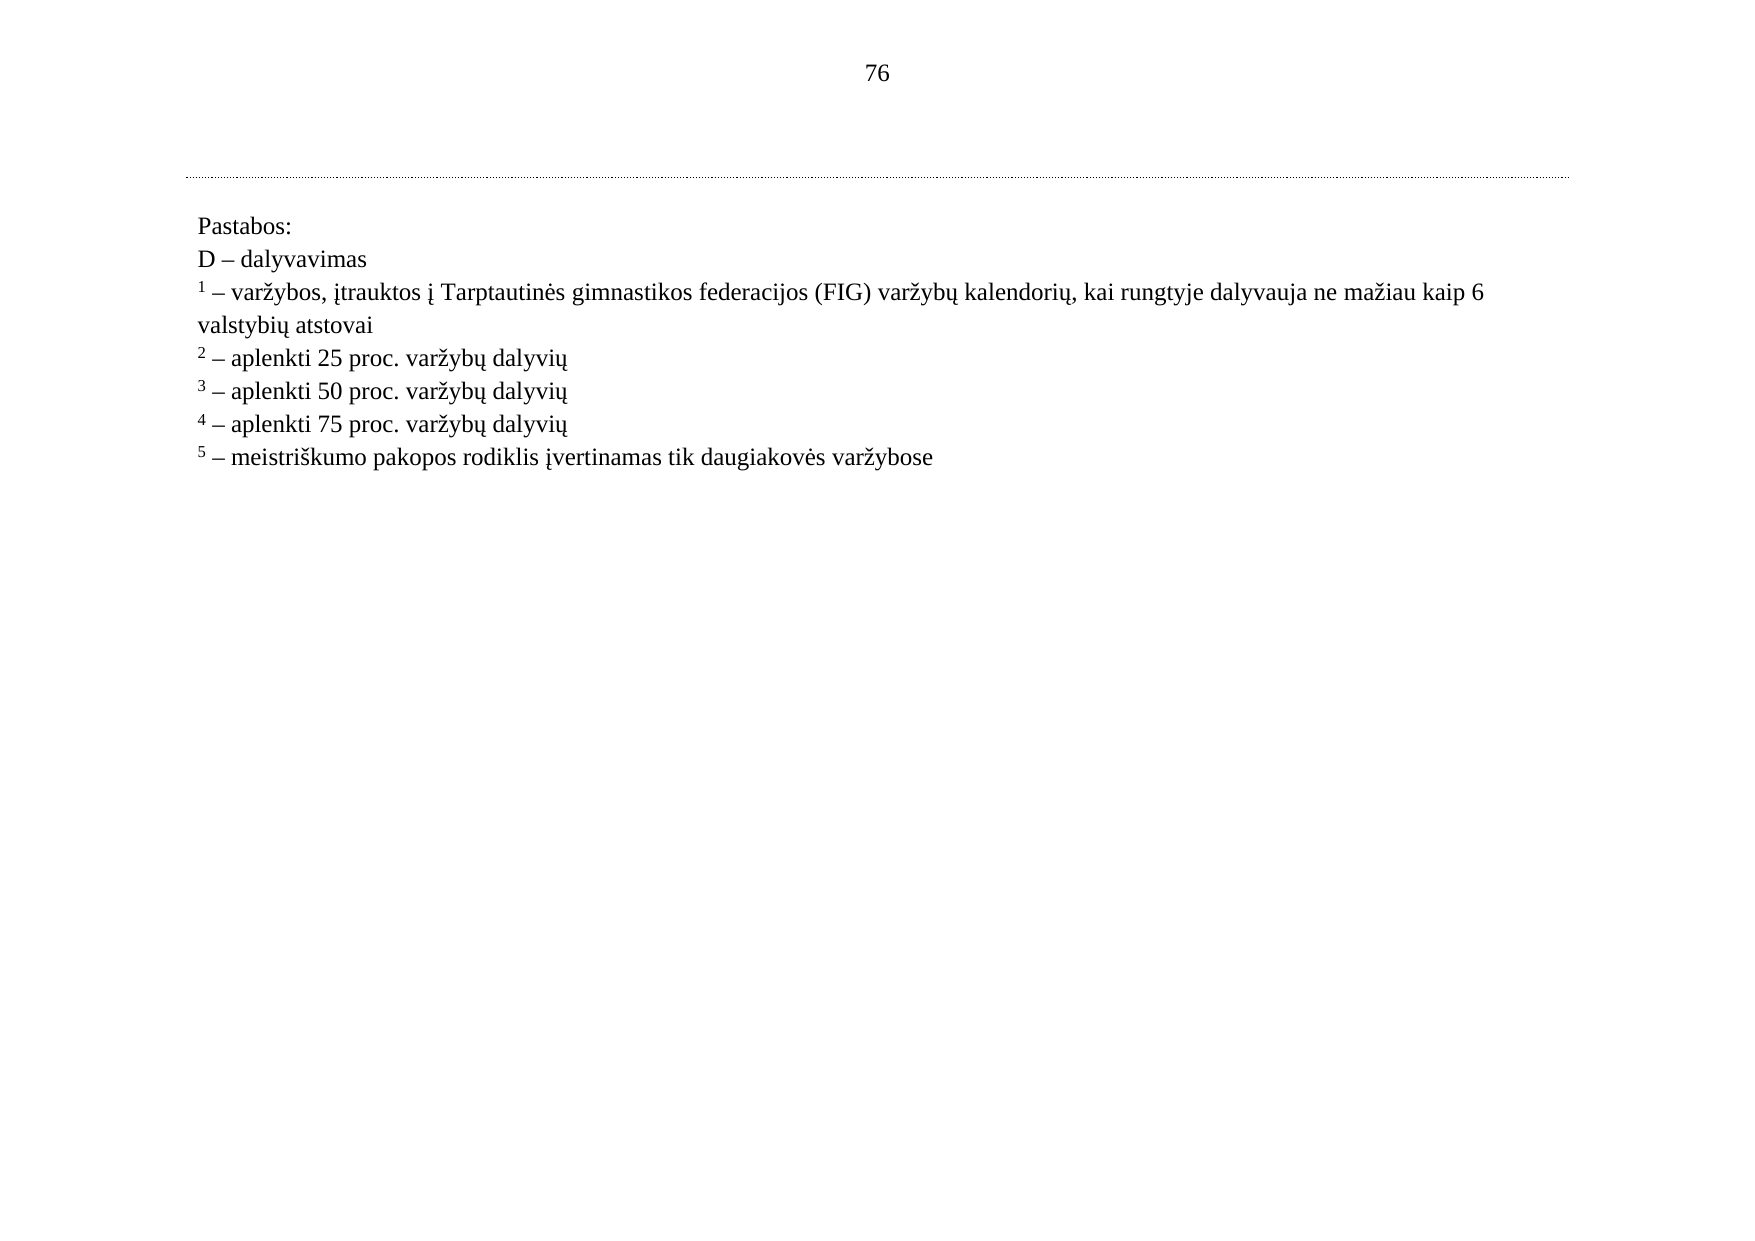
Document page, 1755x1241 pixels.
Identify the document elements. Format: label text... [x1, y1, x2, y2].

table_cell Pastabos: D – dalyvavimas 1 – varžybos, įtrauktos į Tarptautinės gimnastikos federacijos (FIG) varžybų kalendorių, kai rungtyje dalyvauja ne mažiau kaip 6 valstybių atstovai 2 – aplenkti 25 proc. varžybų dalyvių 3 – aplenkti 50 proc. varžybų dalyvių 4 – aplenkti 75 proc. varžybų dalyvių 5 – meistriškumo pakopos rodiklis įvertinamas tik daugiakovės varžybose [186, 177, 1568, 475]
